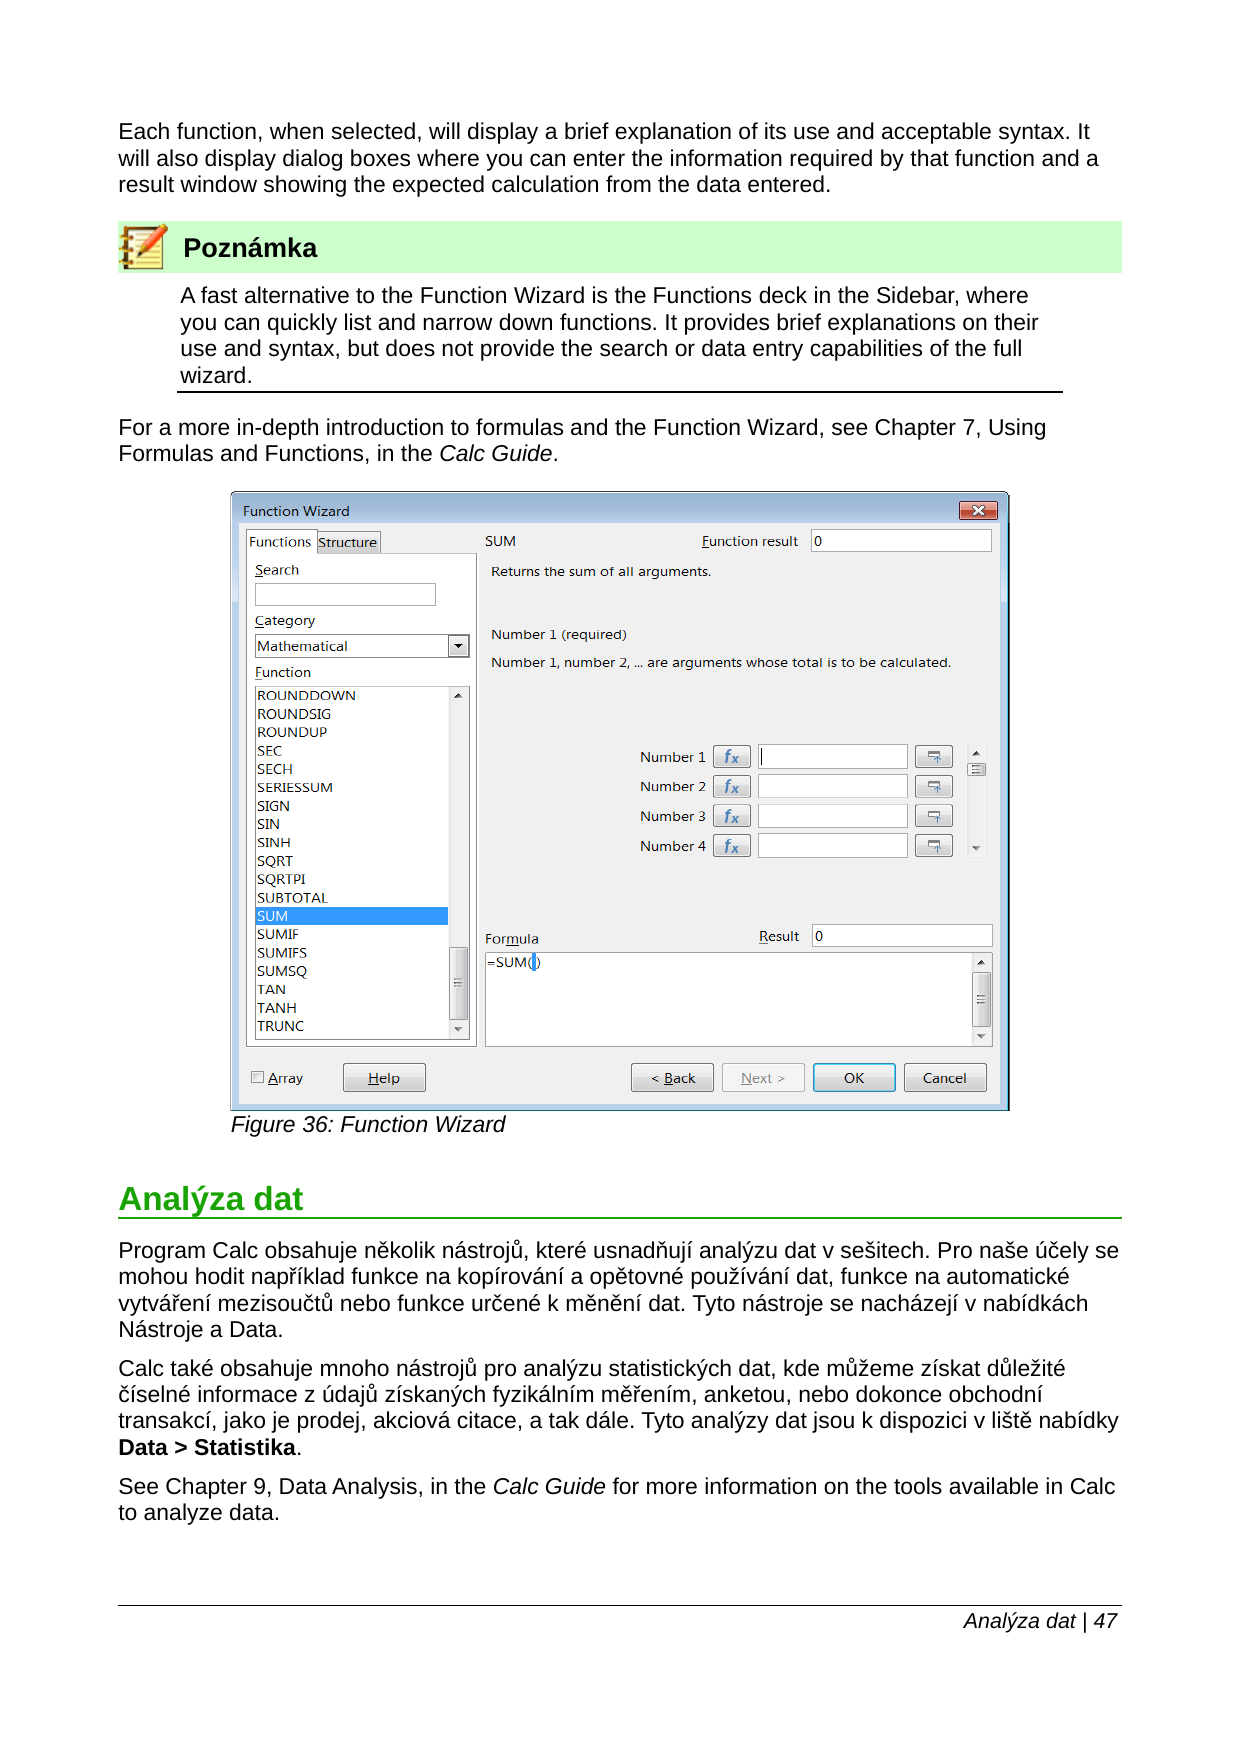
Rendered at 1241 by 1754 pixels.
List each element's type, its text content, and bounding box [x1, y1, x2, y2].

text Each function, when selected, will display a brief explanation of its use and acceptable syntax. It will also display dialog boxes where you can enter the information required by that function and a result window showing the expected calculation from the data entered. [118, 118, 1122, 197]
text Calc také obsahuje mnoho nástrojů pro analýzu statistických dat, kde můžeme získat důležité číselné informace z údajů získaných fyzikálním měřením, anketou, nebo dokonce obchodní transakcí, jako je prodej, akciová citace, a tak dále. Tyto analýzy dat jsou k dispozici v liště nabídky Data > Statistika. [118, 1355, 1122, 1460]
picture [119, 222, 170, 273]
text See Chapter 9, Data Analysis, in the Calc Guide for more information on the tools available in Calc to analyze data. [118, 1473, 1122, 1525]
subtitle Analýza dat [118, 1178, 1122, 1217]
picture [230, 491, 1010, 1111]
text Figure 36: Function Wizard [231, 1111, 1010, 1137]
text For a more in-depth introduction to formulas and the Function Wizard, see Chapter 7, Using Formulas and Functions, in the Calc Guide. [118, 414, 1122, 467]
subtitle Poznámka [118, 221, 1122, 273]
text Program Calc obsahuje několik nástrojů, které usnadňují analýzu dat v sešitech. Pro naše účely se mohou hodit například funkce na kopírování a opětovné používání dat, funkce na automatické vytváření mezisoučtů nebo funkce určené k měnění dat. Tyto nástroje se nacházejí v nabídkách Nástroje a Data. [118, 1237, 1122, 1342]
text A fast alternative to the Function Wizard is the Functions deck in the Sidebar, where you can quickly list and narrow down functions. It provides brief explanations on their use and syntax, but does not provide the search or data entry capabilities of the full wizard. [177, 279, 1063, 391]
